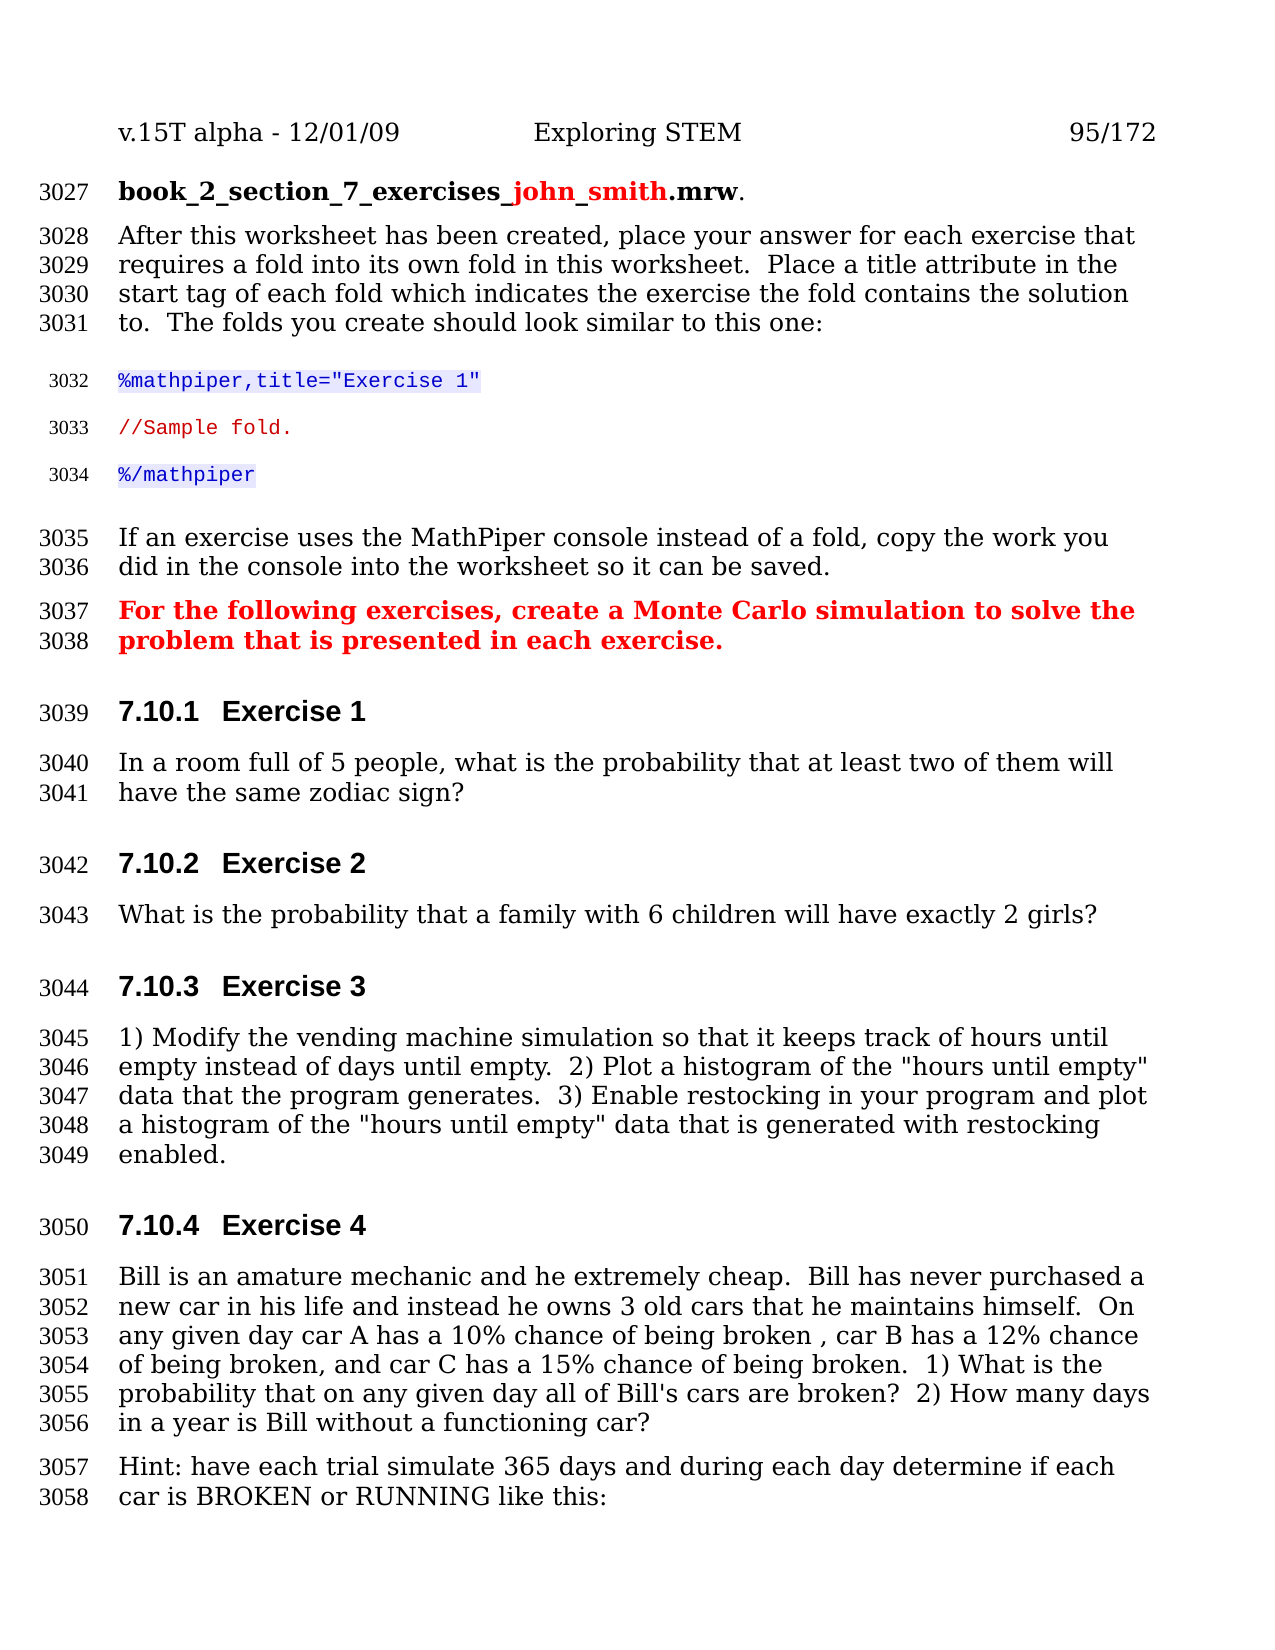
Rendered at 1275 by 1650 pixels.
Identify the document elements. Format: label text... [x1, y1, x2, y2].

text After this worksheet has been created, place your answer for each exercise that requires a fold into its own fold in this worksheet. Place a title attribute in the start tag of each fold which indicates the exercise the fold contains the solution to. The folds you create should look similar to this one: [118, 221, 1157, 338]
text What is the probability that a family with 6 children will have exactly 2 girls? [118, 900, 1157, 929]
text For the following exercises, create a Monte Carlo simulation to solve the problem that is presented in each exercise. [118, 596, 1157, 655]
subtitle Exercise 2 [118, 846, 1157, 879]
subtitle Exercise 3 [118, 969, 1157, 1002]
text %mathpiper,title="Exercise 1" [118, 370, 1157, 393]
text book_2_section_7_exercises_john_smith.mrw. [118, 177, 1157, 206]
text Hint: have each trial simulate 365 days and during each day determine if each car is BROKEN or RUNNING like this: [118, 1452, 1157, 1511]
subtitle Exercise 1 [118, 694, 1157, 728]
subtitle Exercise 4 [118, 1208, 1157, 1242]
text //Sample fold. [118, 417, 1157, 441]
text 1) Modify the vending machine simulation so that it keeps track of hours until empty instead of days until empty. 2) Plot a histogram of the "hours until empty" data that the program generates. 3) Enable restocking in your program and plot a histogram of the "hours until empty" data that is generated with restocking enabled. [118, 1023, 1157, 1169]
text %/mathpiper [118, 464, 1157, 488]
text Bill is an amature mechanic and he extremely cheap. Bill has never purchased a new car in his life and instead he owns 3 old cars that he maintains himself. On any given day car A has a 10% chance of being broken , car B has a 12% chance of being broken, and car C has a 15% chance of being broken. 1) What is the probability that on any given day all of Bill's cars are broken? 2) How many days in a year is Bill without a functioning car? [118, 1262, 1157, 1437]
text If an exercise uses the MathPiper console instead of a fold, copy the work you did in the console into the worksheet so it can be saved. [118, 523, 1157, 581]
text In a room full of 5 people, what is the probability that at least two of them will have the same zodiac sign? [118, 748, 1157, 807]
